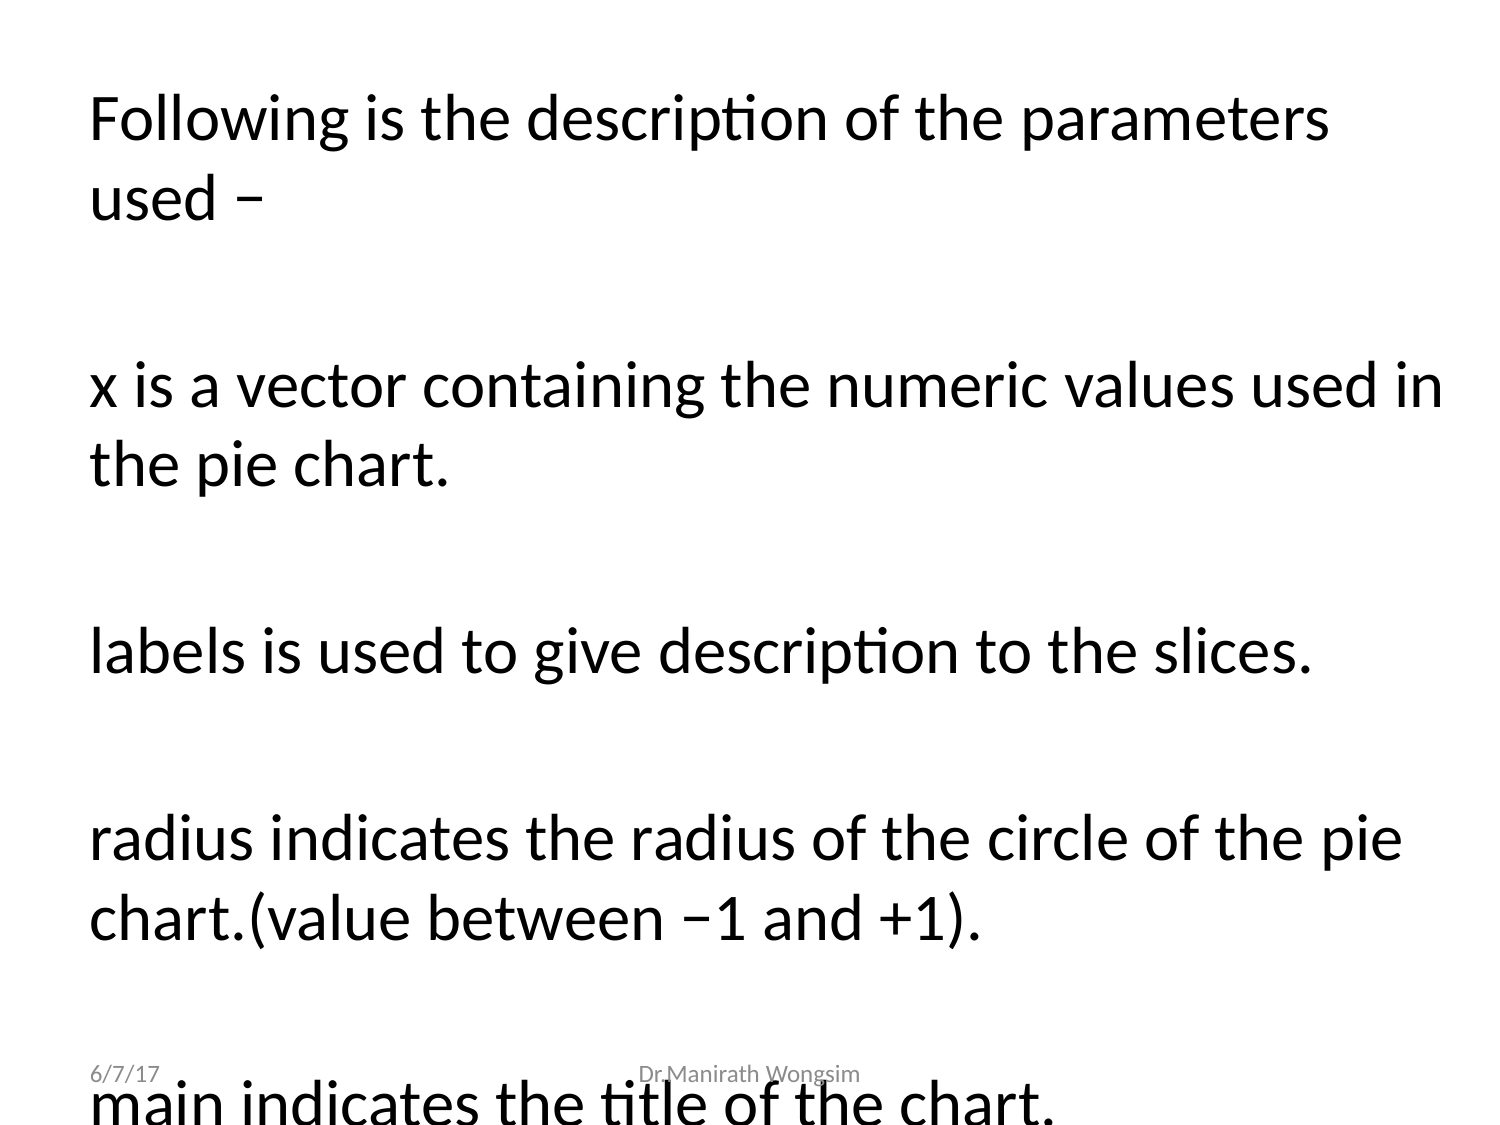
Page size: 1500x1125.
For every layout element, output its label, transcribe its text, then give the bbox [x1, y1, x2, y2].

text_box 6/7/17 [74, 1042, 425, 1103]
text_box Following is the description of the parameters used − x is a vector containing the numeric values used in the pie chart. labels is used to give description to the slices. radius indicates the radius of the circle of the pie chart.(value between −1 and +1). main indicates the title of the chart. col indicates the color palette. clockwise is a logical value indicating if the slices are drawn clockwise or anti clockwise. Example A very simple pie-chart is created using just the input vector and labels. The below script will create and save the pie chart in the current R working directory. [74, 66, 1471, 1106]
text_box Dr.Manirath Wongsim [512, 1042, 988, 1103]
